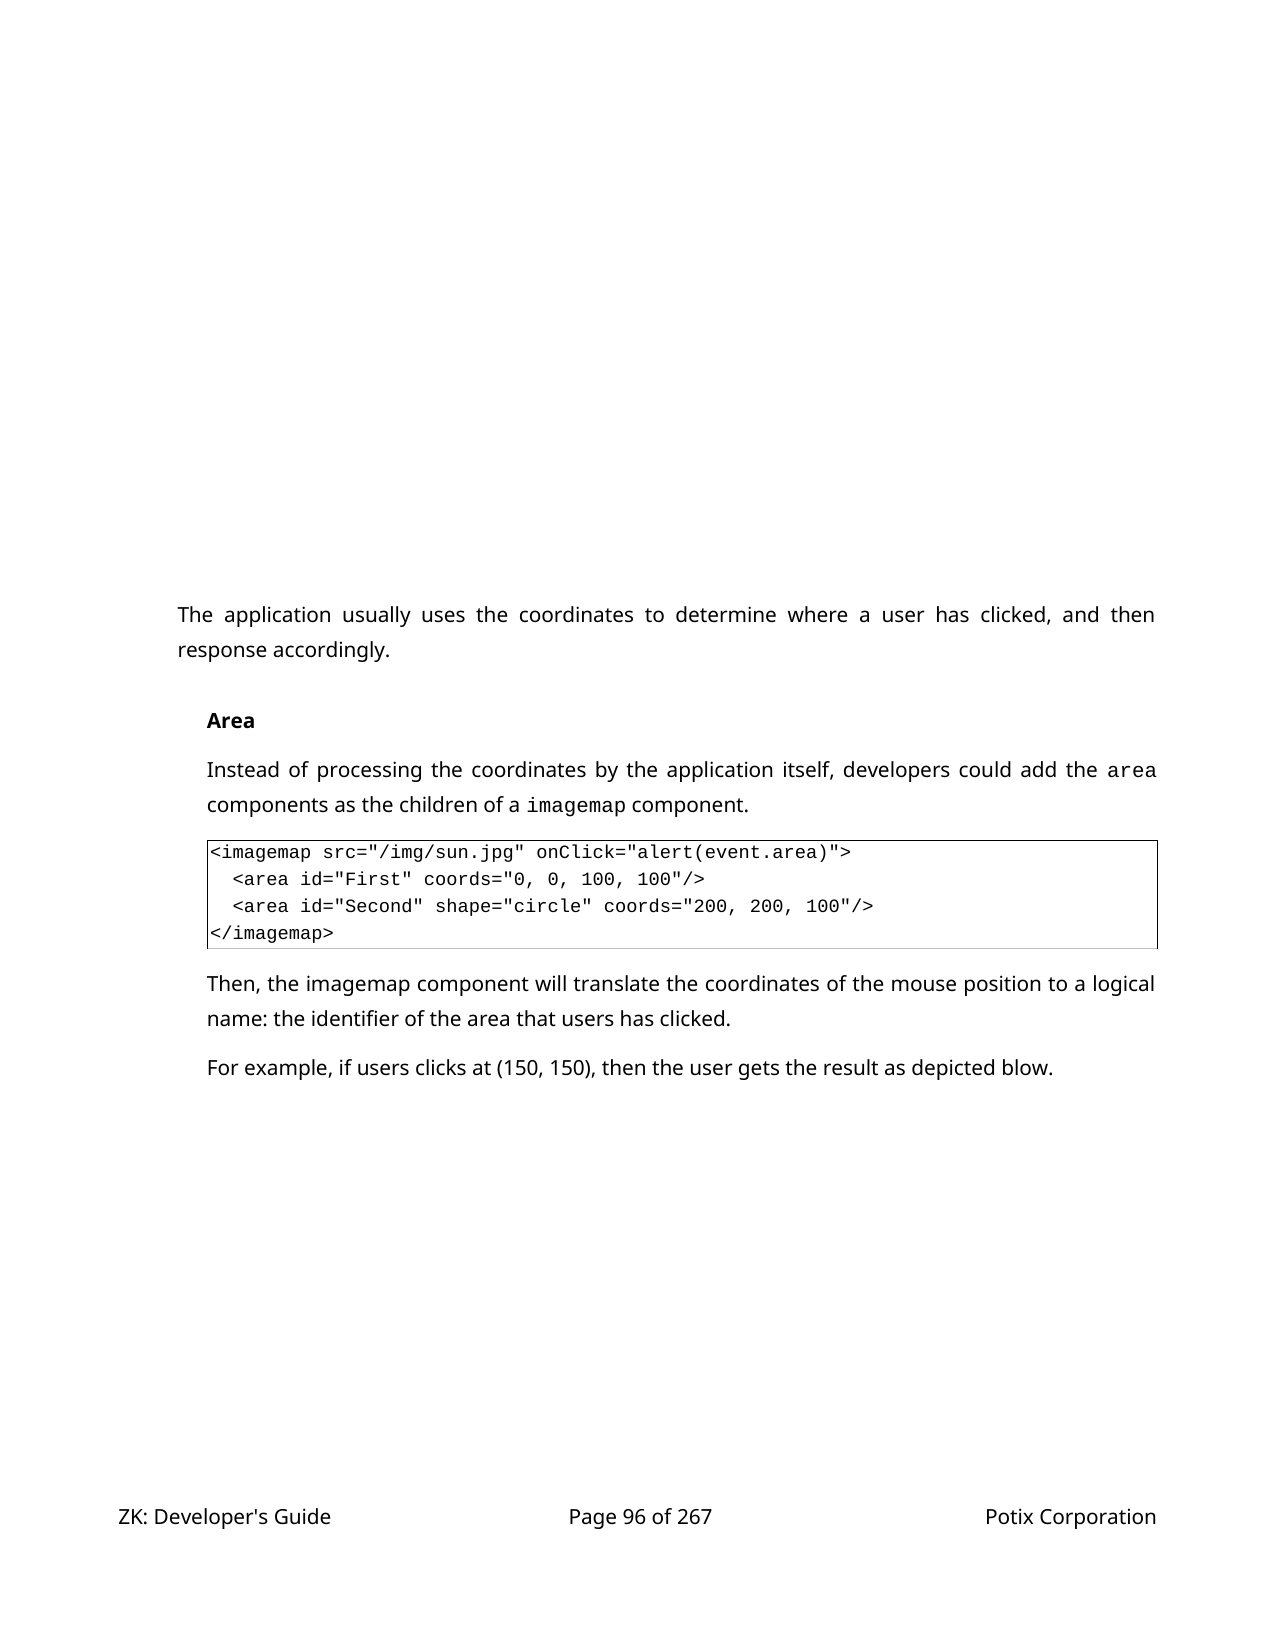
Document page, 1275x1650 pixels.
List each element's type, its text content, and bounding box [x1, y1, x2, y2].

text <area id="First" coords="0, 0, 100, 100"/> [208, 867, 1157, 891]
text For example, if users clicks at (150, 150), then the user gets the result as depicted blow. [207, 1053, 1157, 1081]
subtitle Area [207, 706, 1157, 734]
text Then, the imagemap component will translate the coordinates of the mouse position to a logical name: the identifier of the area that users has clicked. [207, 969, 1157, 1033]
text Instead of processing the coordinates by the application itself, developers could add the area components as the children of a imagemap component. [207, 755, 1157, 819]
text </imagemap> [208, 921, 1157, 948]
text <area id="Second" shape="circle" coords="200, 200, 100"/> [208, 894, 1157, 918]
text The application usually uses the coordinates to determine where a user has clicked, and then response accordingly. [177, 600, 1157, 664]
text <imagemap src="/img/sun.jpg" onClick="alert(event.area)"> [208, 841, 1157, 864]
